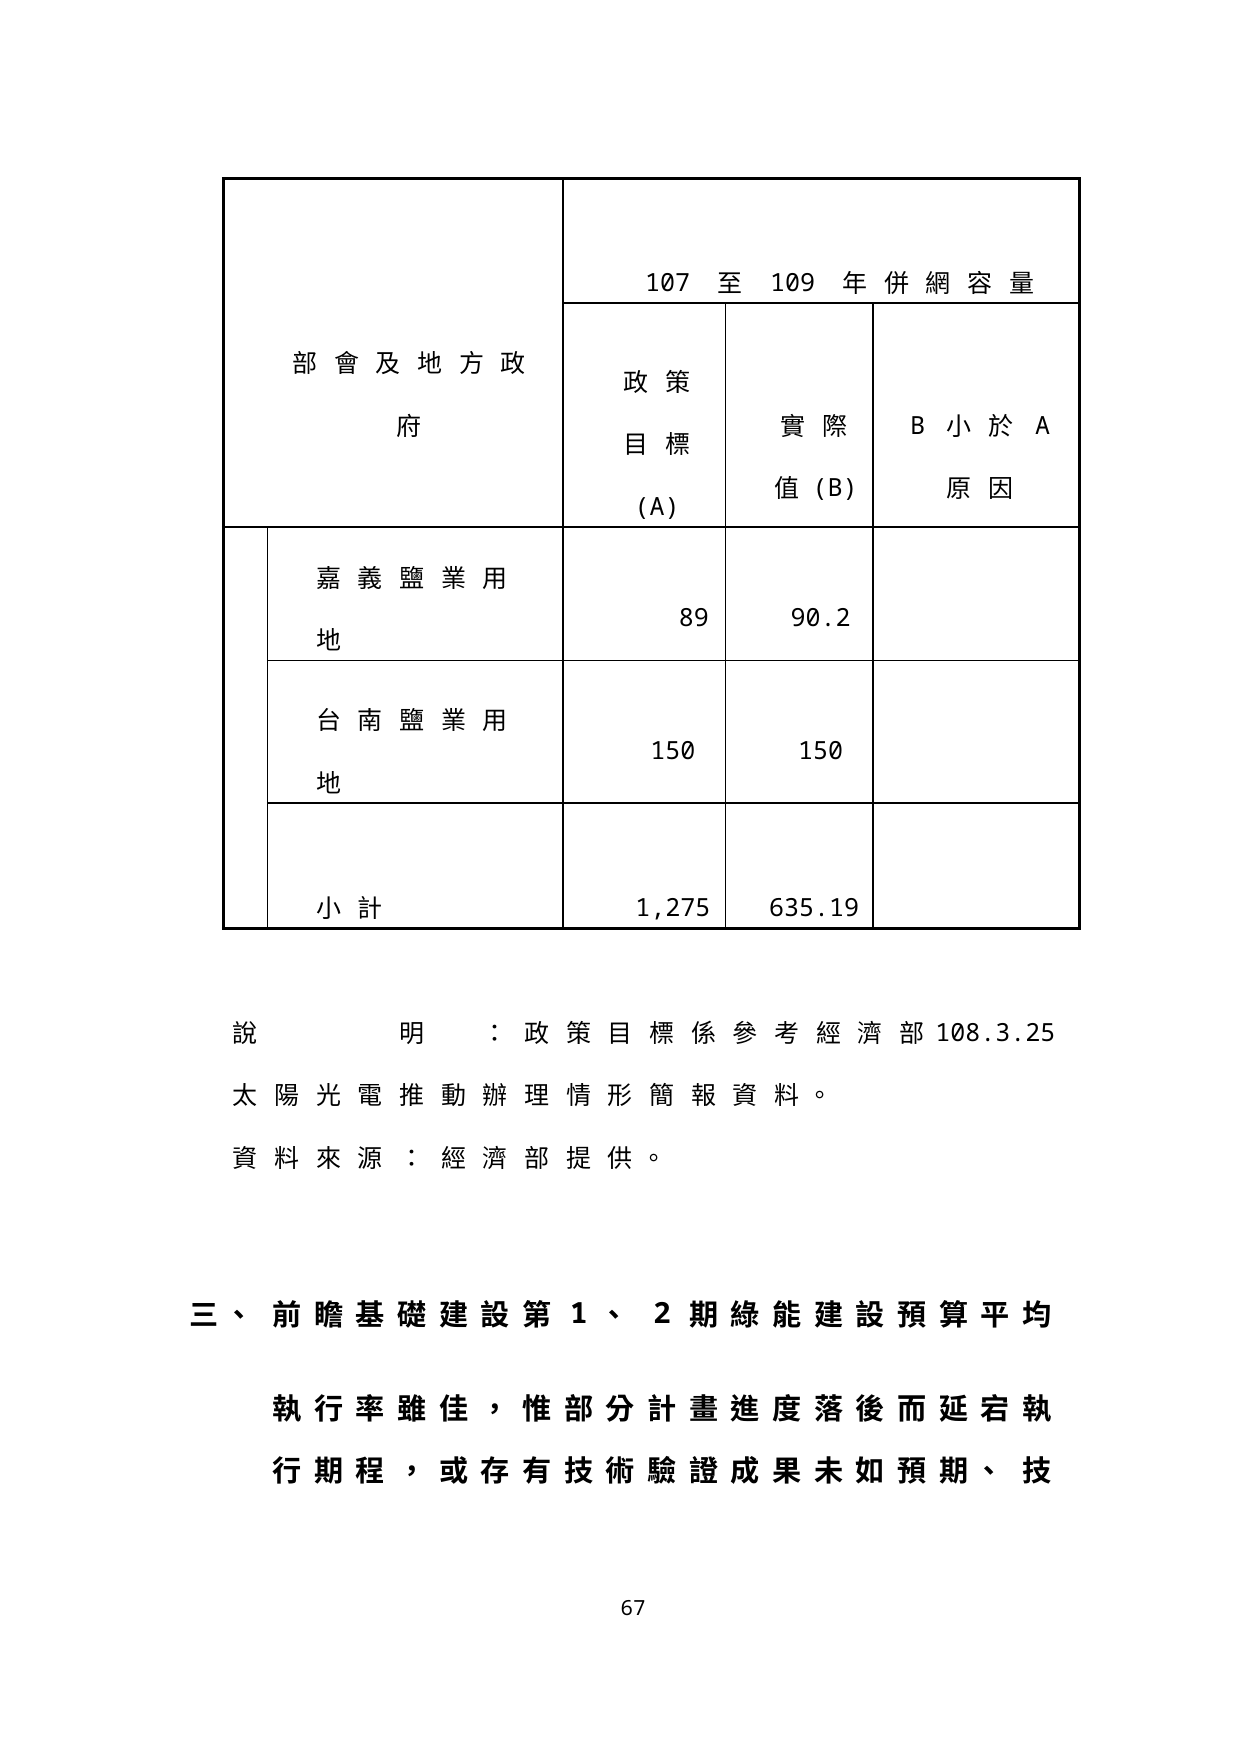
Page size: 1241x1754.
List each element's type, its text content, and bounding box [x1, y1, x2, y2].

table_cell 150 [564, 661, 725, 802]
table_cell 1,275 [564, 804, 725, 927]
table_cell [874, 804, 1078, 927]
table_cell B小於A原因 [874, 304, 1078, 526]
table_cell 89 [564, 528, 725, 659]
table_cell 政策目標(A) [564, 304, 725, 526]
table_header 部會及地方政府 [225, 180, 562, 526]
table_cell 實際值(B) [726, 304, 872, 526]
table_cell 小計 [268, 804, 562, 927]
text 資料來源：經濟部提供。 [183, 1115, 1058, 1177]
table_cell 嘉義鹽業用地 [268, 528, 562, 659]
table_header 107至109年併網容量 [564, 180, 1078, 302]
table_cell 635.19 [726, 804, 872, 927]
table_cell [874, 528, 1078, 659]
table_cell 台南鹽業用地 [268, 661, 562, 802]
table_cell 90.2 [726, 528, 872, 659]
text 說 明 ：政策目標係參考經濟部108.3.25太陽光電推動辦理情形簡報資料。 [187, 990, 1058, 1115]
table_cell [874, 661, 1078, 802]
table_cell [225, 528, 267, 927]
table_cell 150 [726, 661, 872, 802]
text 三、前瞻基礎建設第1、2期綠能建設預算平均執行率雖佳，惟部分計畫進度落後而延宕執行期程，或存有技術驗證成果未如預期、技 [183, 1240, 1058, 1490]
